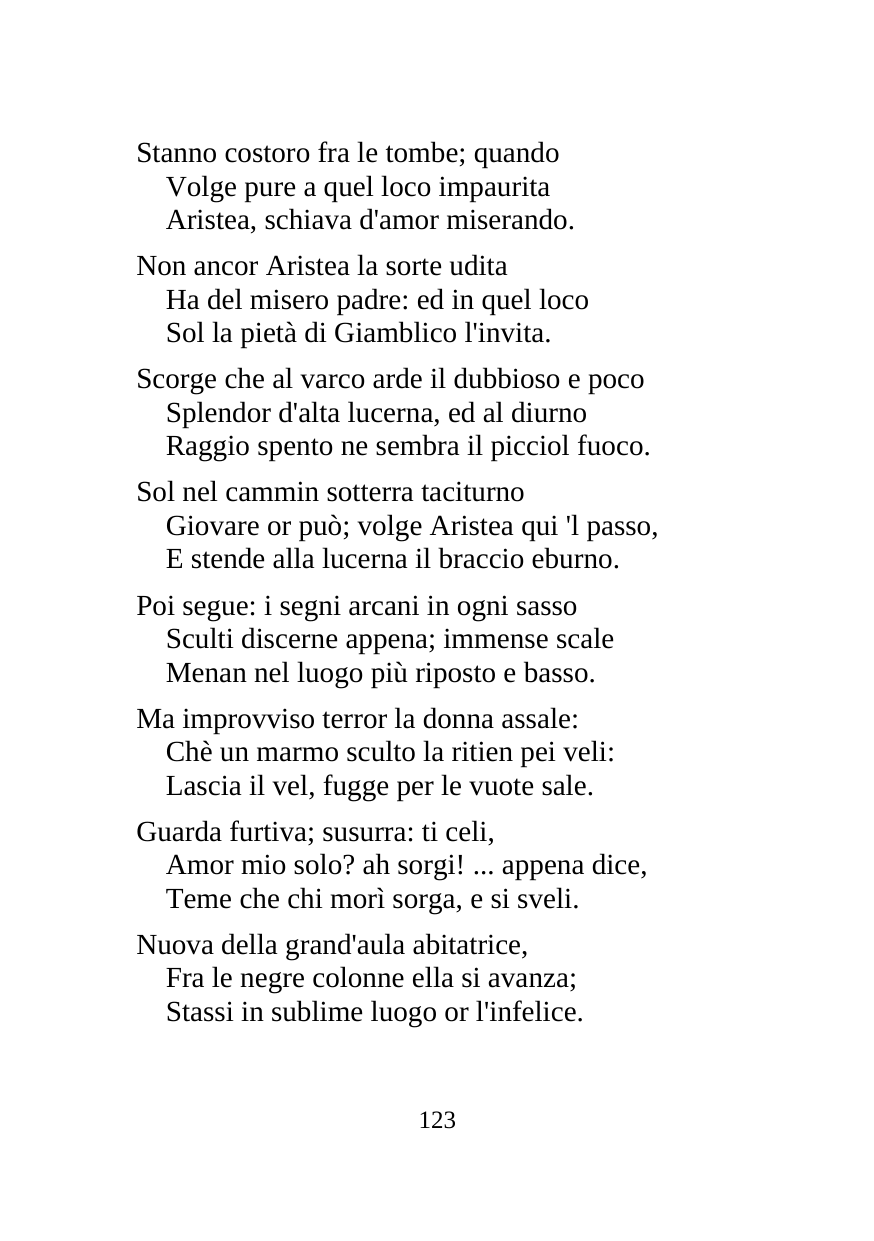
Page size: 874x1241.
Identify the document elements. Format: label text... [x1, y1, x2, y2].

text Guarda furtiva; susurra: ti celi, Amor mio solo? ah sorgi! ... appena dice, Teme che chi morì sorga, e si sveli. [136, 814, 768, 914]
text Scorge che al varco arde il dubbioso e poco Splendor d'alta lucerna, ed al diurno Raggio spento ne sembra il picciol fuoco. [136, 361, 768, 462]
text Ma improvviso terror la donna assale: Chè un marmo sculto la ritien pei veli: Lascia il vel, fugge per le vuote sale. [136, 701, 768, 801]
text Sol nel cammin sotterra taciturno Giovare or può; volge Aristea qui 'l passo, E stende alla lucerna il braccio eburno. [136, 474, 768, 575]
text Nuova della grand'aula abitatrice, Fra le negre colonne ella si avanza; Stassi in sublime luogo or l'infelice. [136, 927, 768, 1028]
text Non ancor Aristea la sorte udita Ha del misero padre: ed in quel loco Sol la pietà di Giamblico l'invita. [136, 248, 768, 349]
text Stanno costoro fra le tombe; quando Volge pure a quel loco impaurita Aristea, schiava d'amor miserando. [136, 135, 768, 236]
text Poi segue: i segni arcani in ogni sasso Sculti discerne appena; immense scale Menan nel luogo più riposto e basso. [136, 588, 768, 688]
